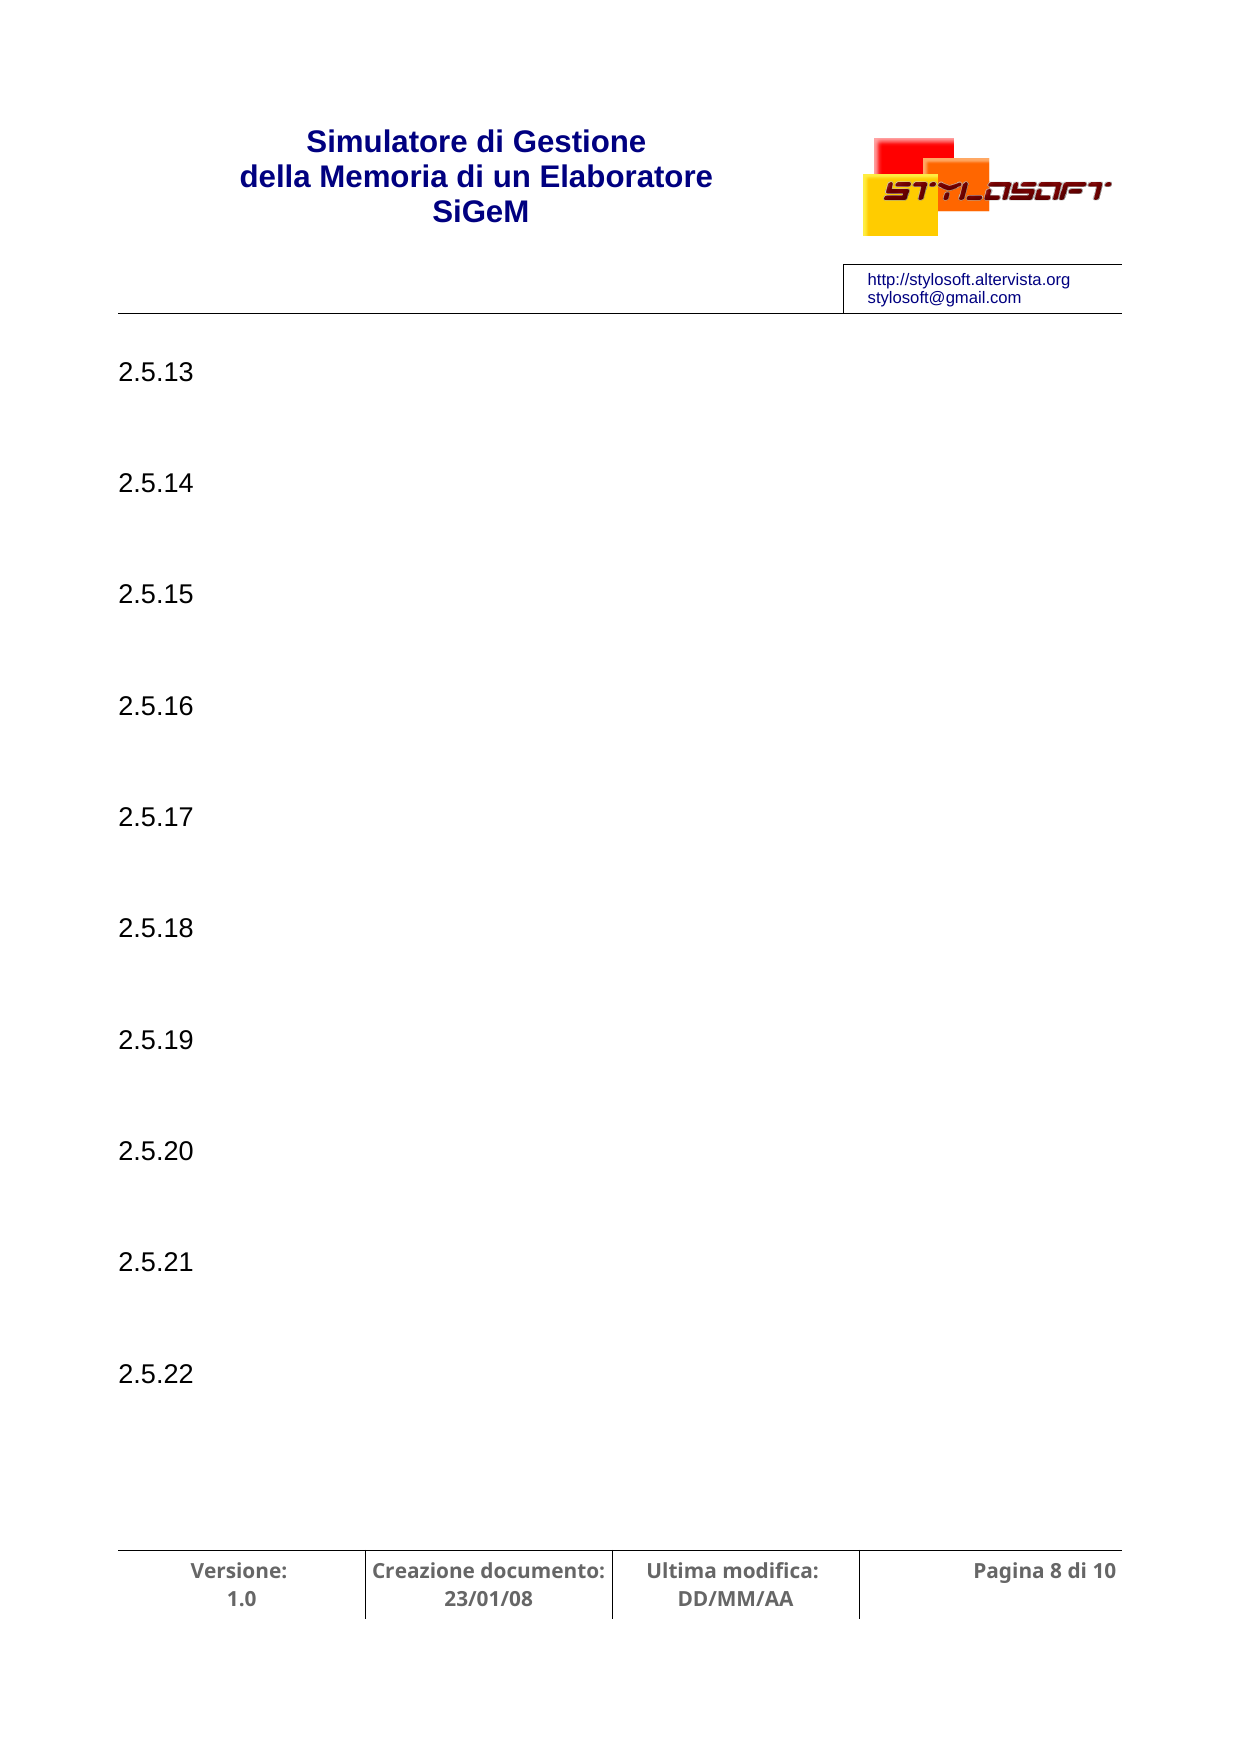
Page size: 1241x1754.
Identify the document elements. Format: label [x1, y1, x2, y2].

picture [848, 123, 1117, 247]
